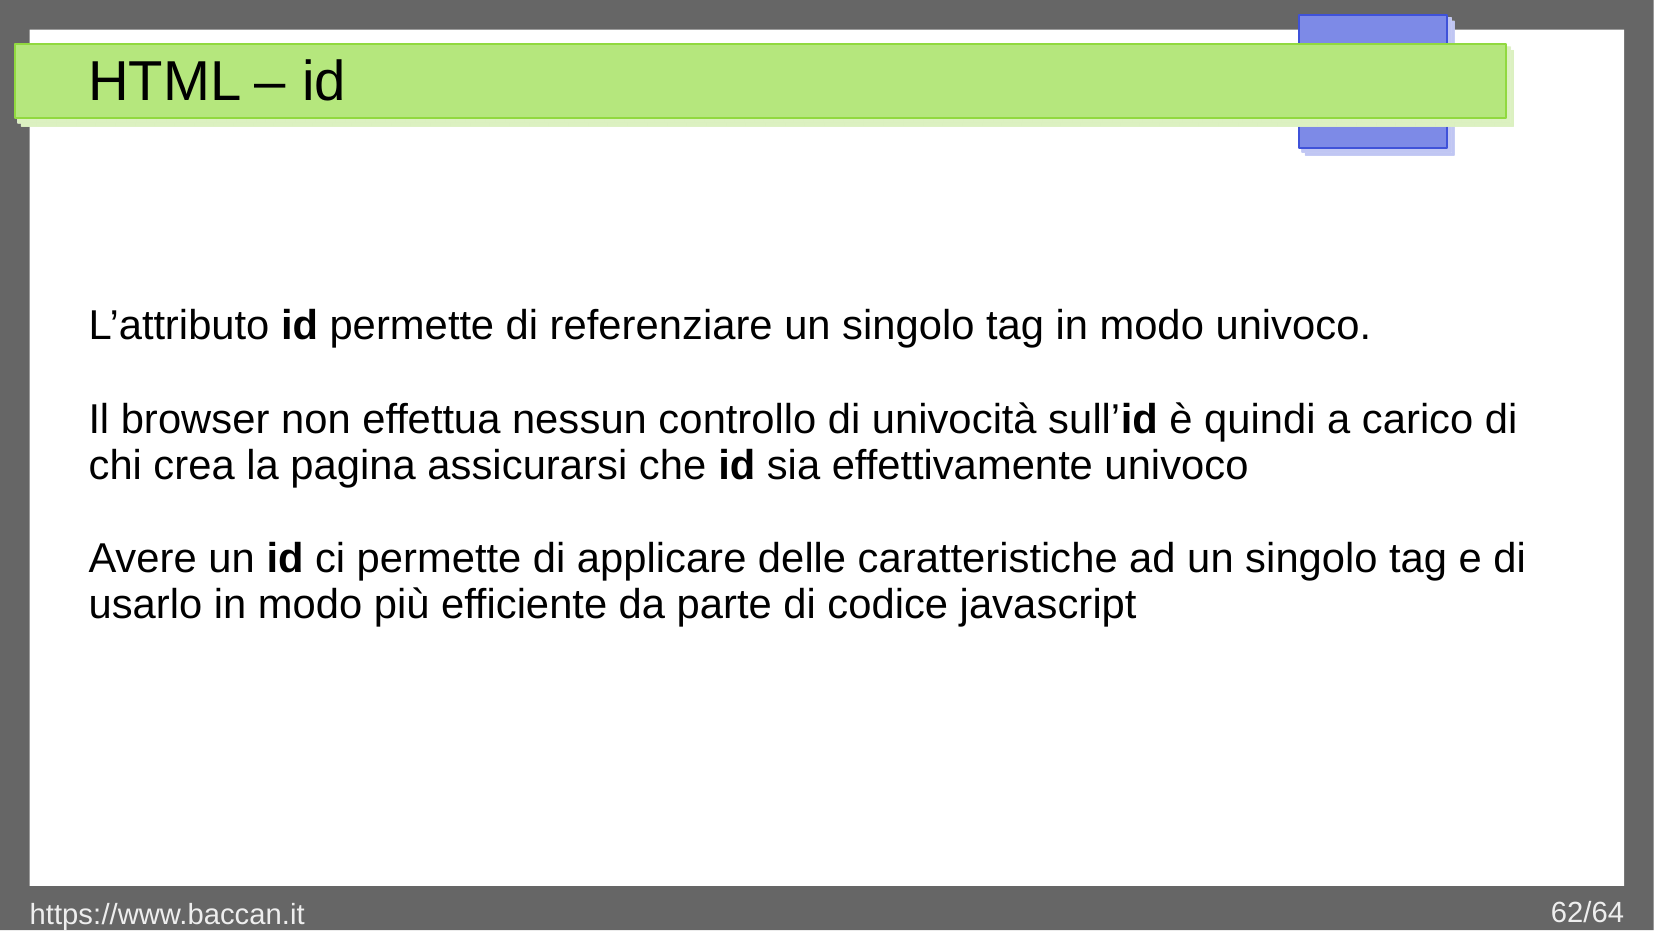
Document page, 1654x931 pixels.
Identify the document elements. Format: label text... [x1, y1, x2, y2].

text_box L’attributo id permette di referenziare un singolo tag in modo univoco. Il browser non effettua nessun controllo di univocità sull’id è quindi a carico di chi crea la pagina assicurarsi che id sia effettivamente univoco Avere un id ci permette di applicare delle caratteristiche ad un singolo tag e di usarlo in modo più efficiente da parte di codice javascript [88, 147, 1565, 876]
title HTML – id [88, 44, 1506, 119]
